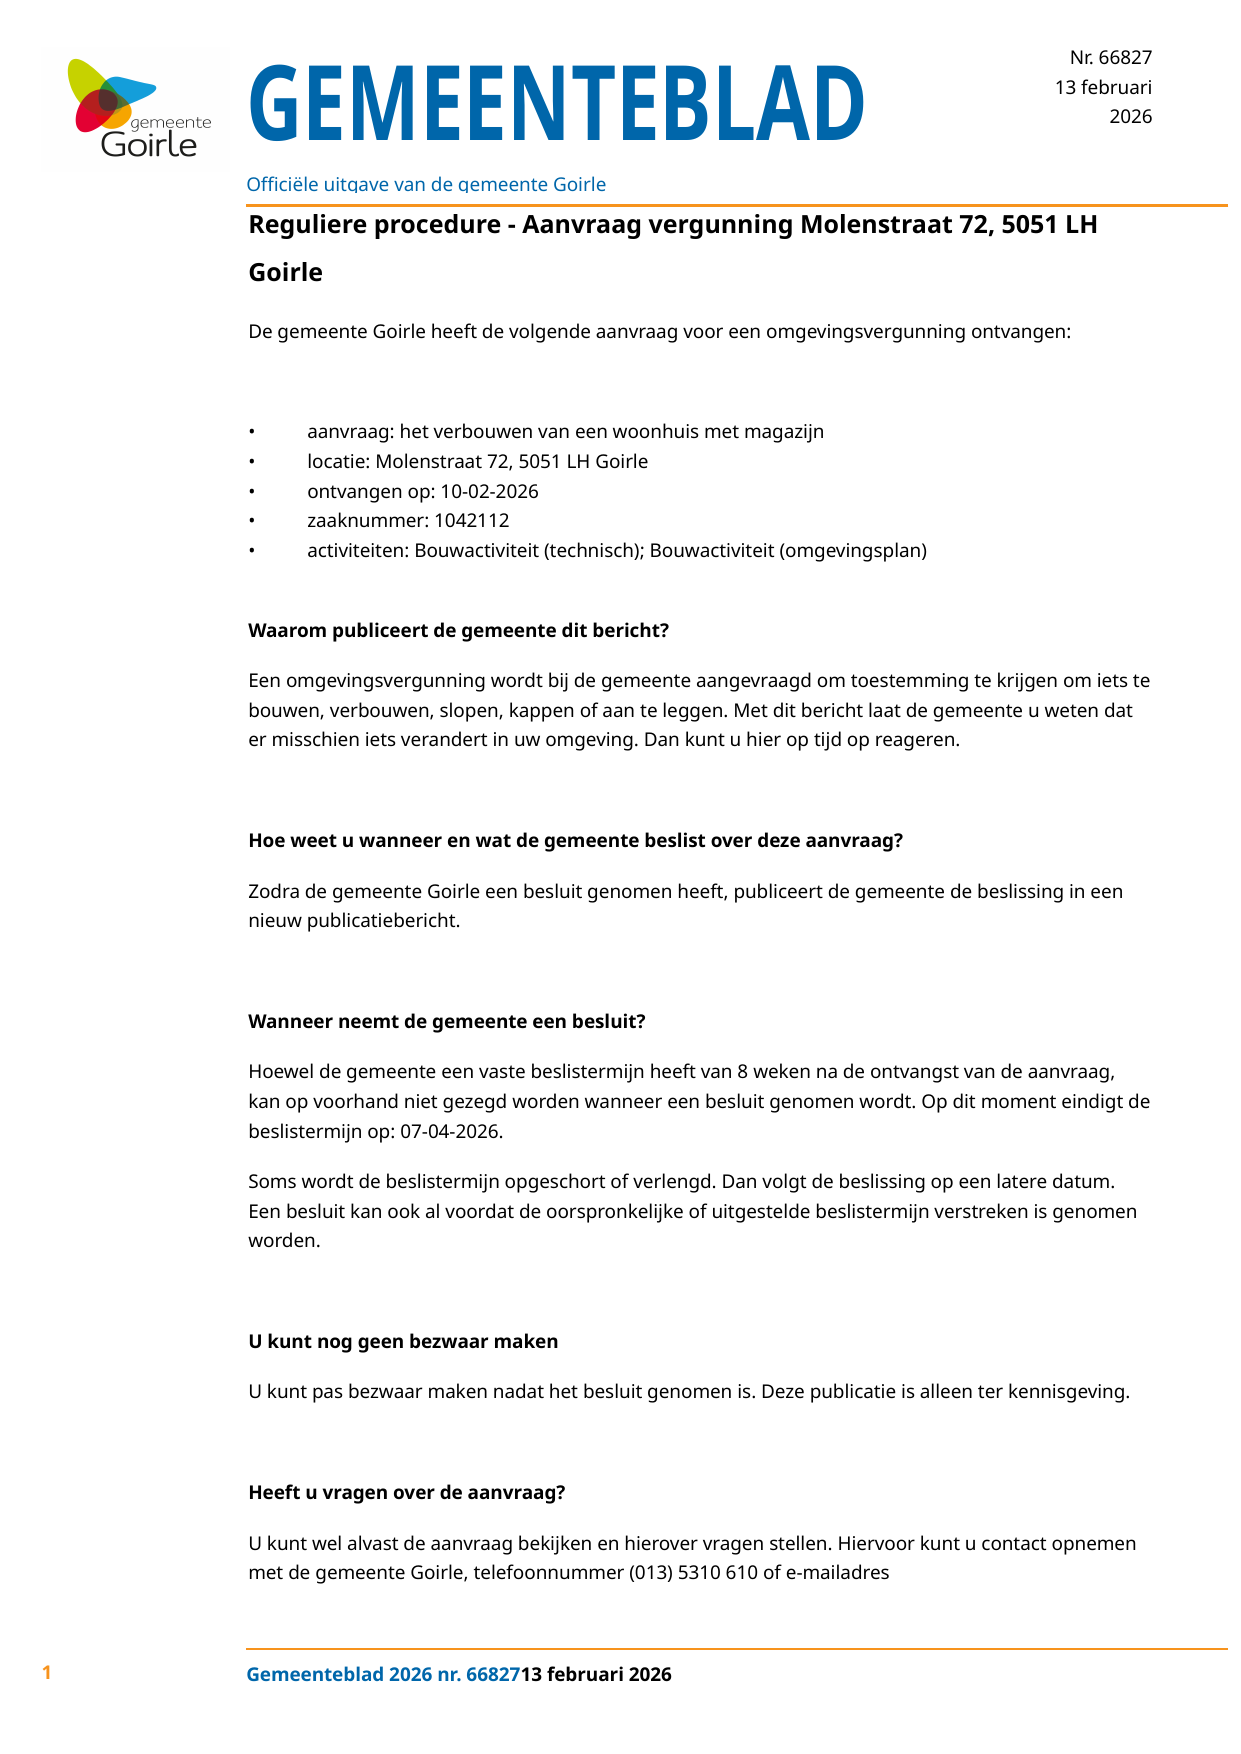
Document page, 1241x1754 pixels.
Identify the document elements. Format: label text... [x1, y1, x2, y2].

text Een omgevingsvergunning wordt bij de gemeente aangevraagd om toestemming te krijgen om iets te bouwen, verbouwen, slopen, kappen of aan te leggen. Met dit bericht laat de gemeente u weten dat er misschien iets verandert in uw omgeving. Dan kunt u hier op tijd op reageren. [248, 667, 1152, 752]
list aanvraag: het verbouwen van een woonhuis met magazijn [248, 419, 1152, 444]
text Zodra de gemeente Goirle een besluit genomen heeft, publiceert de gemeente de beslissing in een nieuw publicatiebericht. [248, 878, 1152, 933]
text U kunt wel alvast de aanvraag bekijken en hierover vragen stellen. Hiervoor kunt u contact opnemen met de gemeente Goirle, telefoonnummer (013) 5310 610 of e-mailadres [248, 1530, 1152, 1585]
picture [41, 47, 231, 172]
text De gemeente Goirle heeft de volgende aanvraag voor een omgevingsvergunning ontvangen: [248, 318, 1152, 344]
list ontvangen op: 10-02-2026 [248, 478, 1152, 504]
text Wanneer neemt de gemeente een besluit? [248, 1008, 1152, 1034]
list zaaknummer: 1042112 [248, 507, 1152, 533]
text Hoewel de gemeente een vaste beslistermijn heeft van 8 weken na de ontvangst van de aanvraag, kan op voorhand niet gezegd worden wanneer een besluit genomen wordt. Op dit moment eindigt de beslistermijn op: 07-04-2026. [248, 1059, 1152, 1144]
text U kunt pas bezwaar maken nadat het besluit genomen is. Deze publicatie is alleen ter kennisgeving. [248, 1379, 1152, 1404]
list locatie: Molenstraat 72, 5051 LH Goirle [248, 448, 1152, 474]
text Reguliere procedure - Aanvraag vergunning Molenstraat 72, 5051 LH Goirle [248, 207, 1152, 288]
text Hoe weet u wanneer en wat de gemeente beslist over deze aanvraag? [248, 827, 1152, 853]
text Soms wordt de beslistermijn opgeschort of verlengd. Dan volgt de beslissing op een latere datum. Een besluit kan ook al voordat de oorspronkelijke of uitgestelde beslistermijn verstreken is genomen worden. [248, 1168, 1152, 1253]
text Heeft u vragen over de aanvraag? [248, 1479, 1152, 1505]
text Waarom publiceert de gemeente dit bericht? [248, 617, 1152, 643]
list activiteiten: Bouwactiviteit (technisch); Bouwactiviteit (omgevingsplan) [248, 537, 1152, 563]
text U kunt nog geen bezwaar maken [248, 1328, 1152, 1354]
